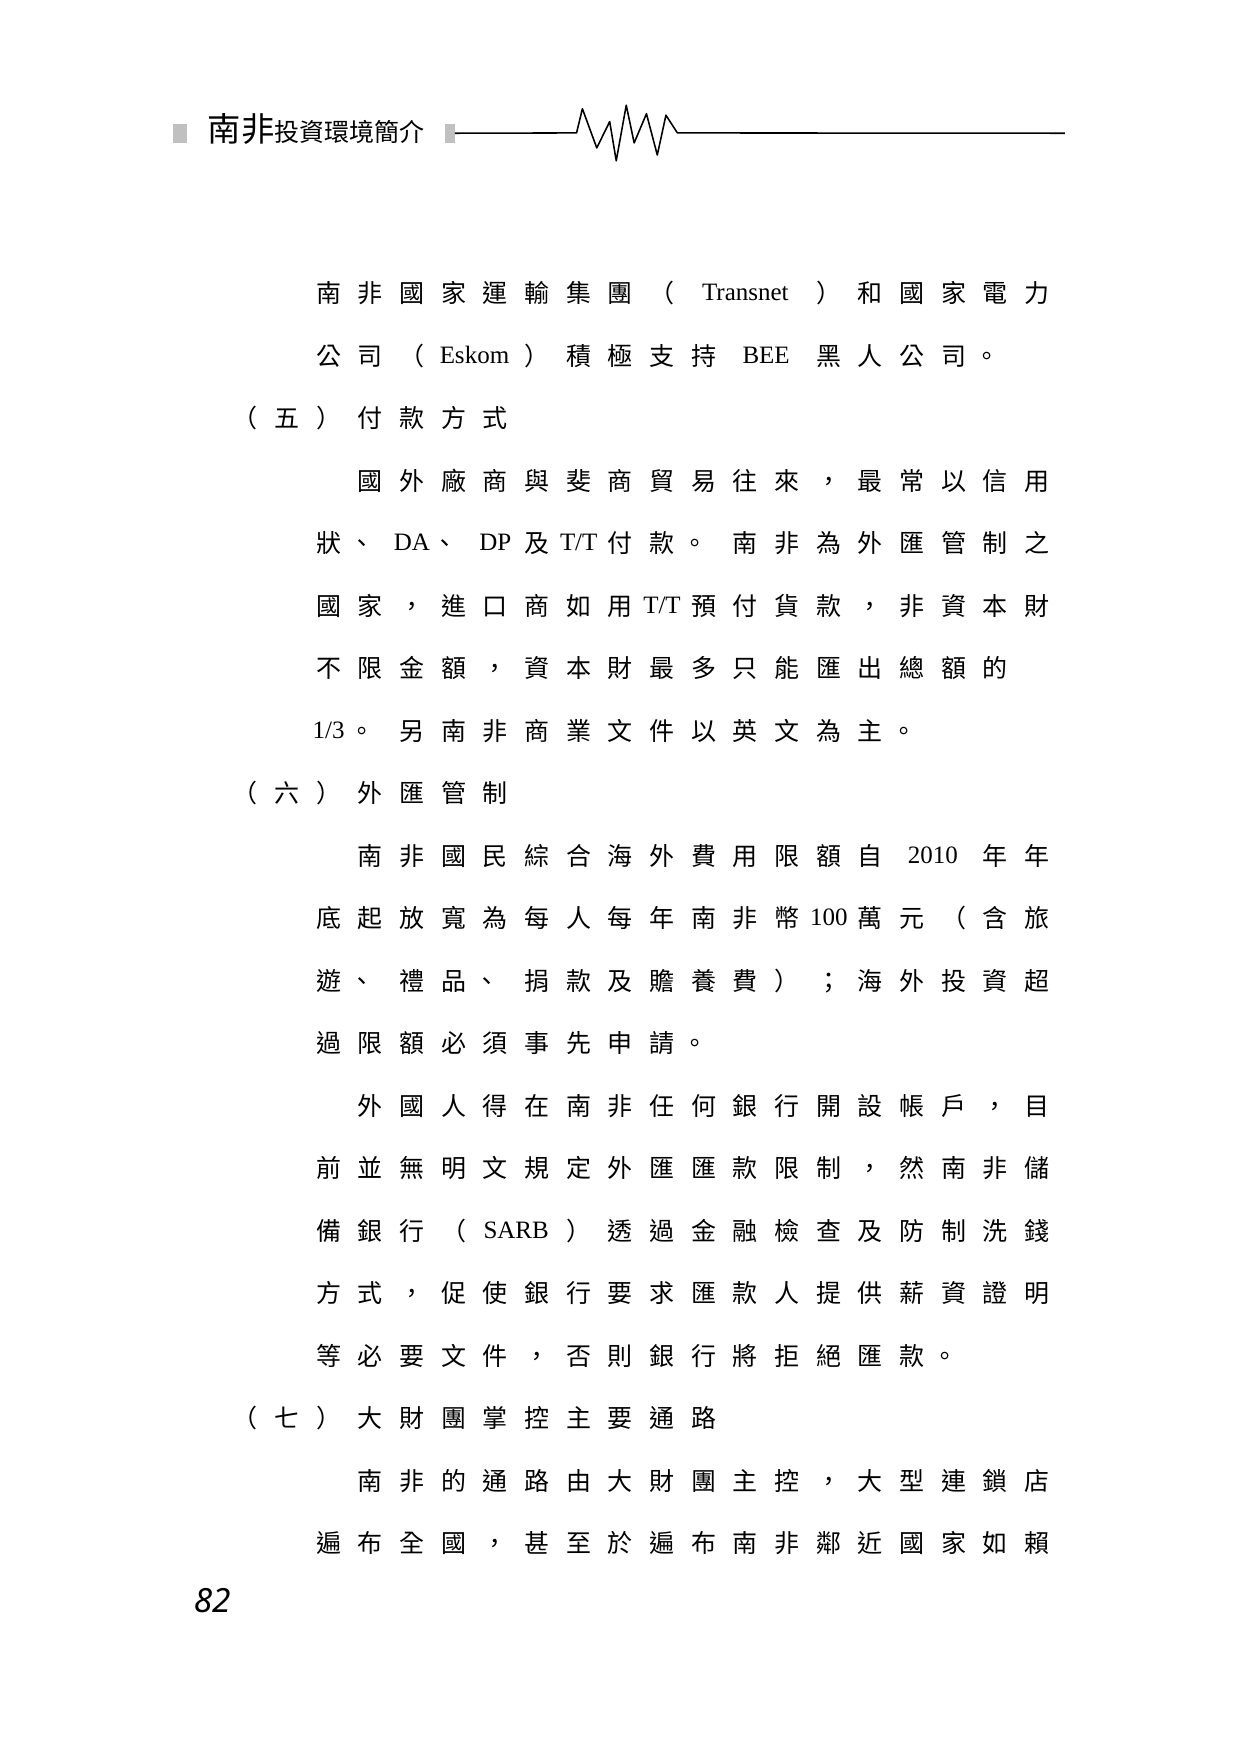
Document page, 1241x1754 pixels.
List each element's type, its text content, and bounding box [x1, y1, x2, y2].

text 國外廠商與斐商貿易往來，最常以信用狀、DA、DP及T/T付款。南非為外匯管制之國家，進口商如用T/T預付貨款，非資本財不限金額，資本財最多只能匯出總額的1/3。另南非商業文件以英文為主。 [281, 438, 1058, 750]
text 南非國家運輸集團（Transnet）和國家電力公司（Eskom）積極支持BEE黑人公司。 [281, 250, 1058, 375]
text 南非國民綜合海外費用限額自2010年年底起放寬為每人每年南非幣100萬元（含旅遊、禮品、捐款及贍養費）；海外投資超過限額必須事先申請。 [281, 813, 1058, 1063]
text （七）大財團掌控主要通路 [207, 1375, 1058, 1438]
text 外國人得在南非任何銀行開設帳戶，目前並無明文規定外匯匯款限制，然南非儲備銀行（SARB）透過金融檢查及防制洗錢方式，促使銀行要求匯款人提供薪資證明等必要文件，否則銀行將拒絕匯款。 [281, 1063, 1058, 1375]
text （六）外匯管制 [207, 750, 1058, 813]
text （五）付款方式 [207, 375, 1058, 438]
text 南非的通路由大財團主控，大型連鎖店遍布全國，甚至於遍布南非鄰近國家如賴 [281, 1438, 1058, 1563]
